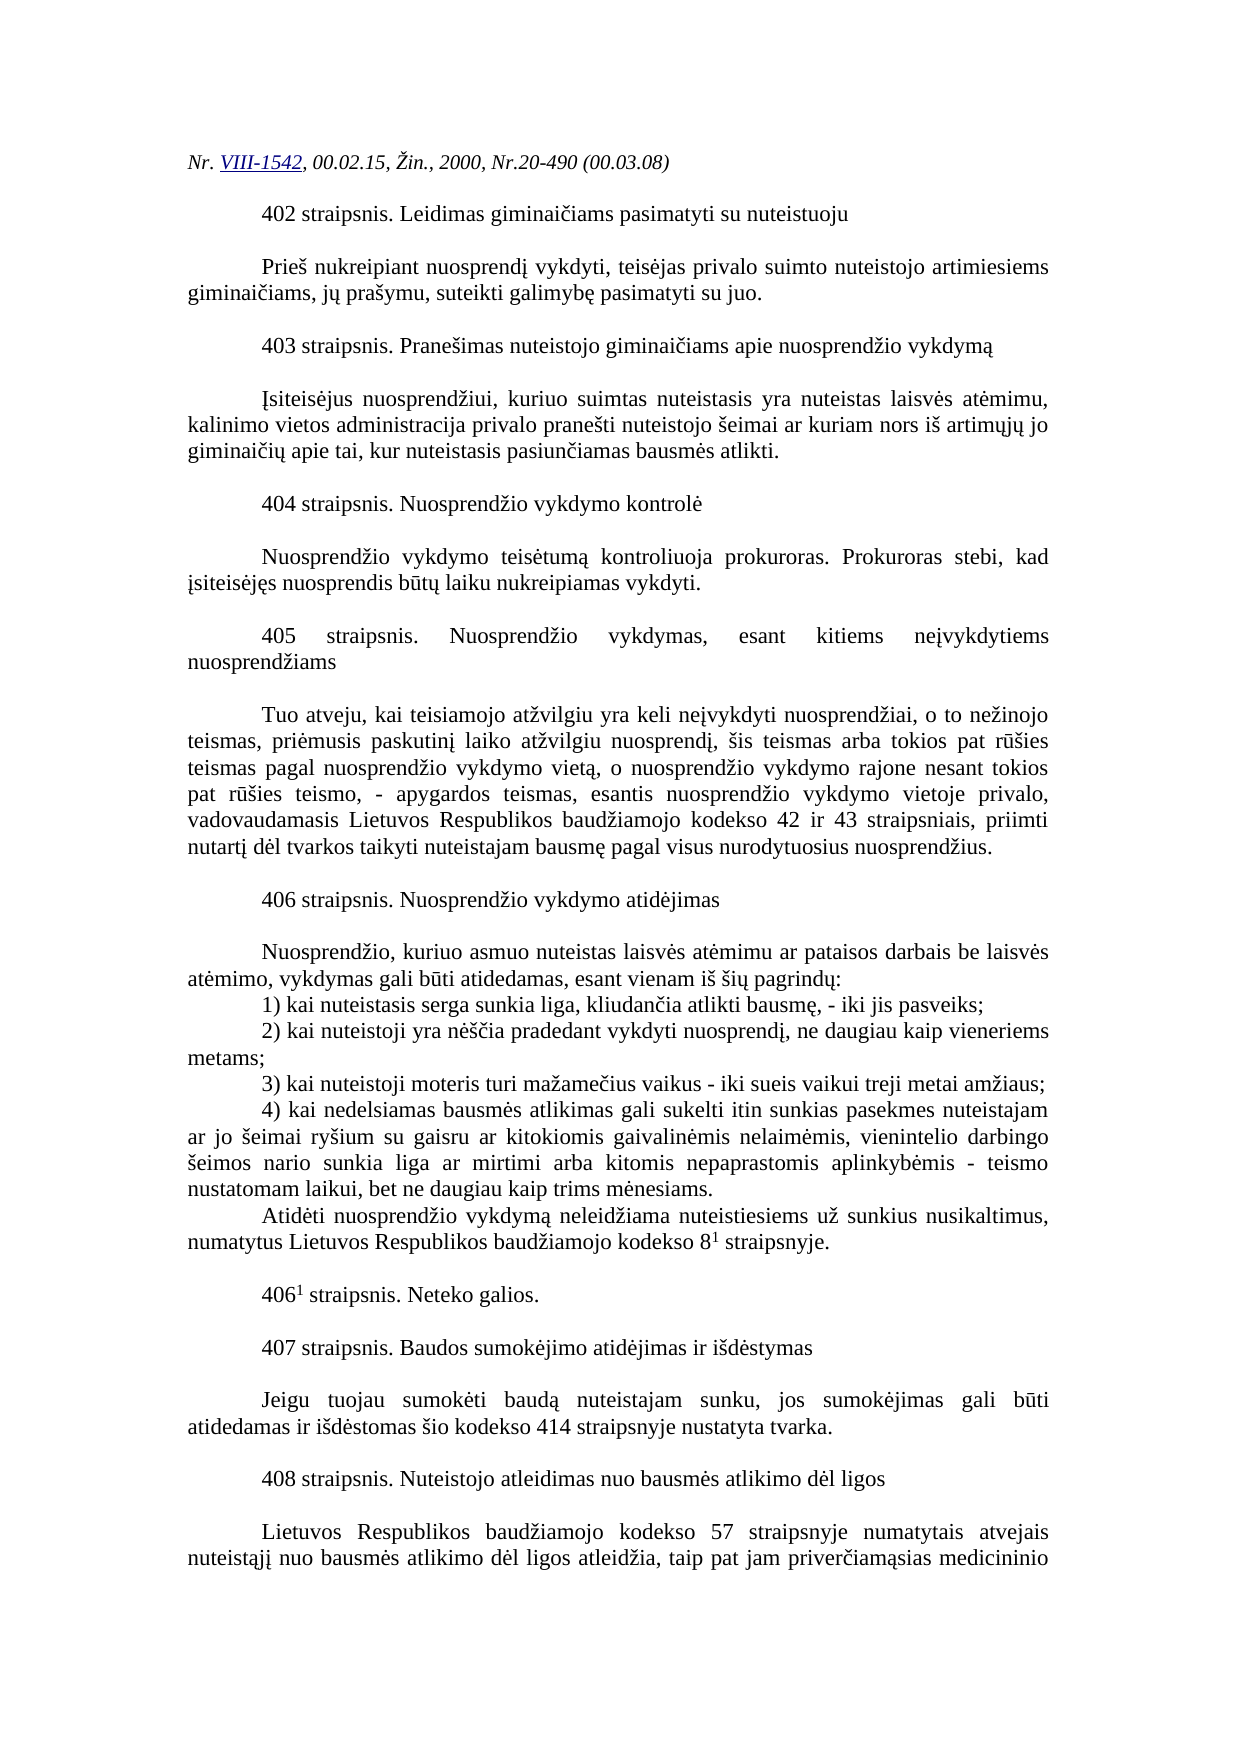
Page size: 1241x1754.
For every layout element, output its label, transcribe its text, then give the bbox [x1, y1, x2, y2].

text 402 straipsnis. Leidimas giminaičiams pasimatyti su nuteistuoju [187, 200, 1050, 227]
text Prieš nukreipiant nuosprendį vykdyti, teisėjas privalo suimto nuteistojo artimiesiems giminaičiams, jų prašymu, suteikti galimybę pasimatyti su juo. [187, 253, 1050, 306]
text 3) kai nuteistoji moteris turi mažamečius vaikus - iki sueis vaikui treji metai amžiaus; [187, 1070, 1050, 1096]
text Jeigu tuojau sumokėti baudą nuteistajam sunku, jos sumokėjimas gali būti atidedamas ir išdėstomas šio kodekso 414 straipsnyje nustatyta tvarka. [187, 1386, 1050, 1439]
text 1) kai nuteistasis serga sunkia liga, kliudančia atlikti bausmę, - iki jis pasveiks; [187, 991, 1050, 1017]
text 404 straipsnis. Nuosprendžio vykdymo kontrolė [187, 490, 1050, 517]
text Įsiteisėjus nuosprendžiui, kuriuo suimtas nuteistasis yra nuteistas laisvės atėmimu, kalinimo vietos administracija privalo pranešti nuteistojo šeimai ar kuriam nors iš artimųjų jo giminaičių apie tai, kur nuteistasis pasiunčiamas bausmės atlikti. [187, 385, 1050, 464]
text 407 straipsnis. Baudos sumokėjimo atidėjimas ir išdėstymas [187, 1334, 1050, 1360]
text Lietuvos Respublikos baudžiamojo kodekso 57 straipsnyje numatytais atvejais nuteistąjį nuo bausmės atlikimo dėl ligos atleidžia, taip pat jam priverčiamąsias medicininio [187, 1518, 1050, 1571]
text 405 straipsnis. Nuosprendžio vykdymas, esant kitiems neįvykdytiems nuosprendžiams [187, 622, 1050, 675]
text Atidėti nuosprendžio vykdymą neleidžiama nuteistiesiems už sunkius nusikaltimus, numatytus Lietuvos Respublikos baudžiamojo kodekso 81 straipsnyje. [187, 1202, 1050, 1254]
text Tuo atveju, kai teisiamojo atžvilgiu yra keli neįvykdyti nuosprendžiai, o to nežinojo teismas, priėmusis paskutinį laiko atžvilgiu nuosprendį, šis teismas arba tokios pat rūšies teismas pagal nuosprendžio vykdymo vietą, o nuosprendžio vykdymo rajone nesant tokios pat rūšies teismo, - apygardos teismas, esantis nuosprendžio vykdymo vietoje privalo, vadovaudamasis Lietuvos Respublikos baudžiamojo kodekso 42 ir 43 straipsniais, priimti nutartį dėl tvarkos taikyti nuteistajam bausmę pagal visus nurodytuosius nuosprendžius. [187, 701, 1050, 859]
text 4061 straipsnis. Neteko galios. [187, 1281, 1050, 1307]
text Nr. VIII-1542, 00.02.15, Žin., 2000, Nr.20-490 (00.03.08) [187, 150, 1050, 174]
text Nuosprendžio, kuriuo asmuo nuteistas laisvės atėmimu ar pataisos darbais be laisvės atėmimo, vykdymas gali būti atidedamas, esant vienam iš šių pagrindų: [187, 938, 1050, 991]
text 403 straipsnis. Pranešimas nuteistojo giminaičiams apie nuosprendžio vykdymą [187, 332, 1050, 358]
text 408 straipsnis. Nuteistojo atleidimas nuo bausmės atlikimo dėl ligos [187, 1465, 1050, 1492]
text 4) kai nedelsiamas bausmės atlikimas gali sukelti itin sunkias pasekmes nuteistajam ar jo šeimai ryšium su gaisru ar kitokiomis gaivalinėmis nelaimėmis, vienintelio darbingo šeimos nario sunkia liga ar mirtimi arba kitomis nepaprastomis aplinkybėmis - teismo nustatomam laikui, bet ne daugiau kaip trims mėnesiams. [187, 1096, 1050, 1202]
text 2) kai nuteistoji yra nėščia pradedant vykdyti nuosprendį, ne daugiau kaip vieneriems metams; [187, 1017, 1050, 1070]
text Nuosprendžio vykdymo teisėtumą kontroliuoja prokuroras. Prokuroras stebi, kad įsiteisėjęs nuosprendis būtų laiku nukreipiamas vykdyti. [187, 543, 1050, 596]
text 406 straipsnis. Nuosprendžio vykdymo atidėjimas [187, 886, 1050, 912]
